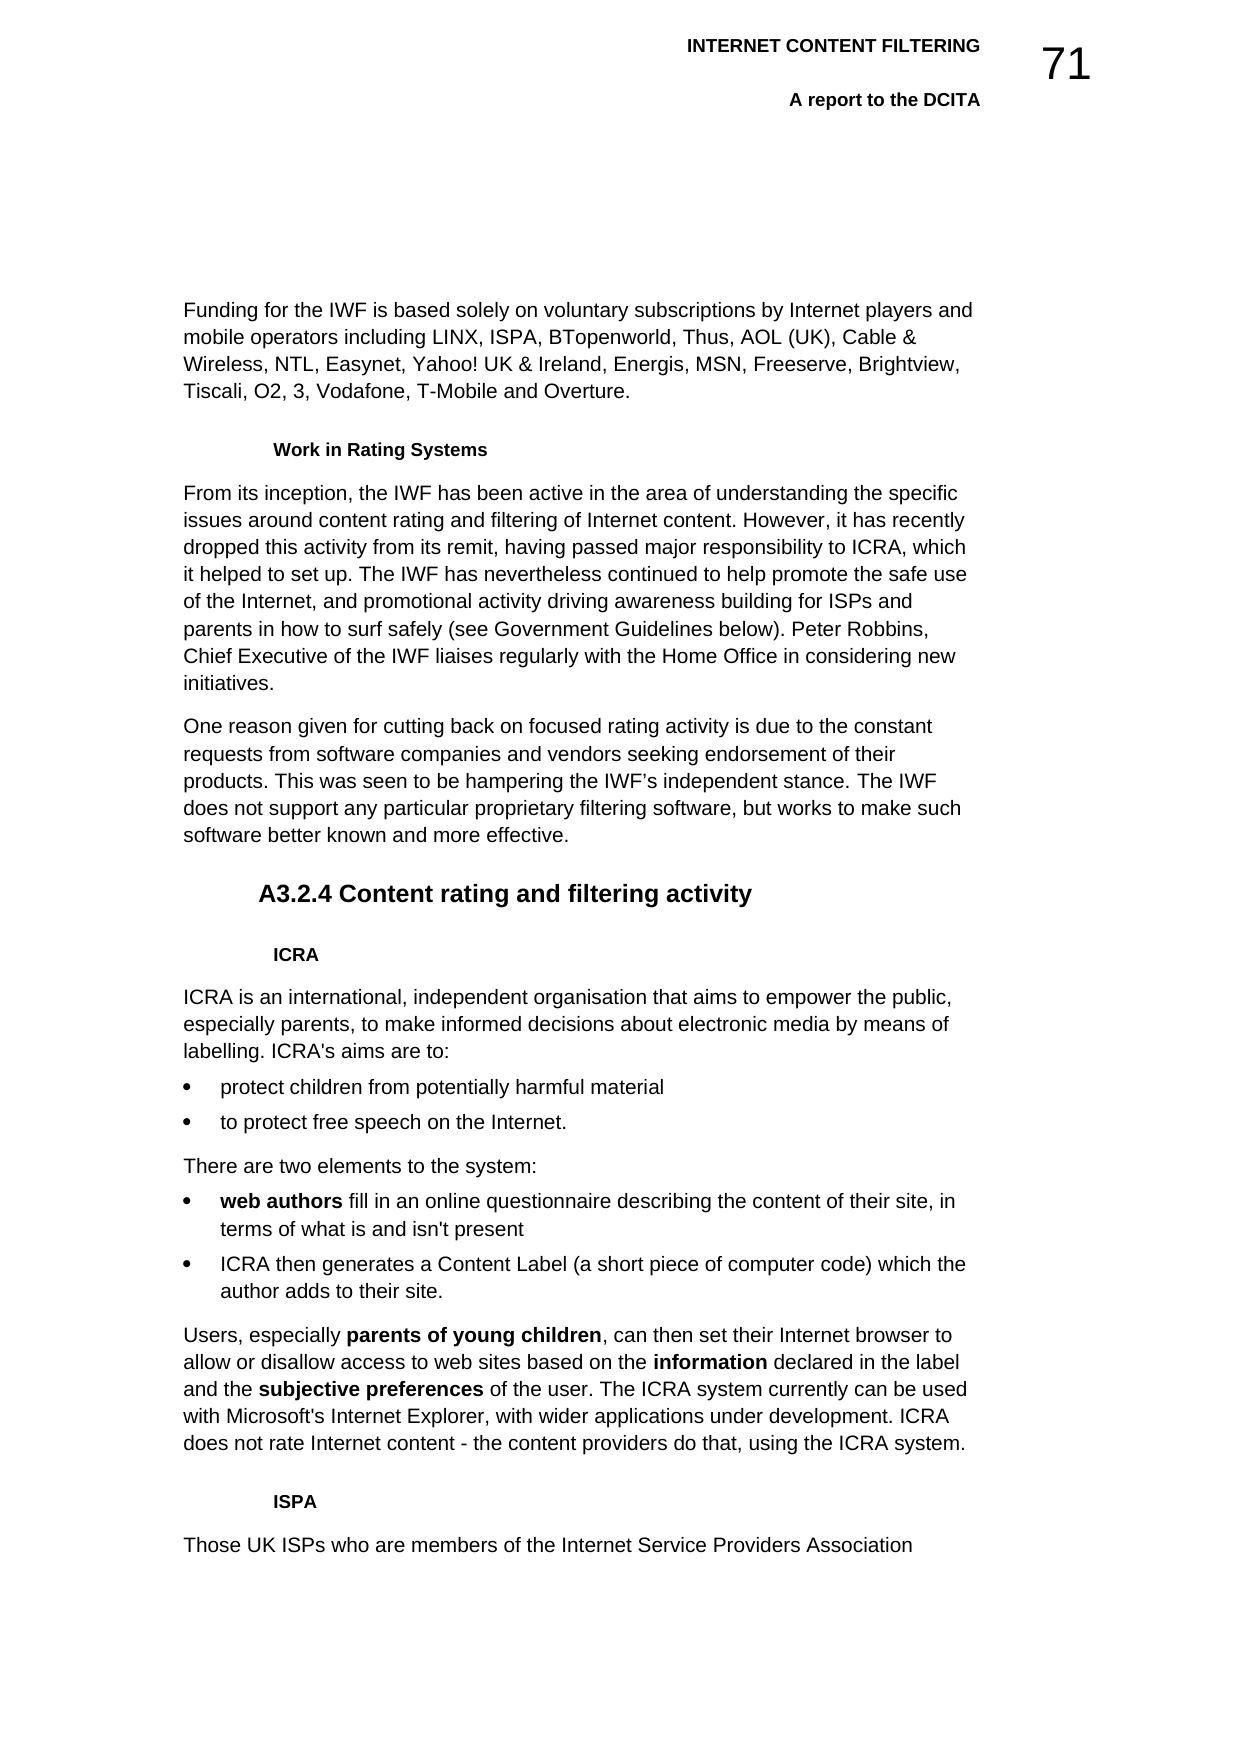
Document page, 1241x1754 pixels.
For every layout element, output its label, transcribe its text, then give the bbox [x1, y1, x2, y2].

subtitle Work in Rating Systems [183, 435, 975, 462]
text There are two elements to the system: [183, 1152, 975, 1179]
text Those UK ISPs who are members of the Internet Service Providers Association [183, 1531, 975, 1558]
text Funding for the IWF is based solely on voluntary subscriptions by Internet players and mobile operators including LINX, ISPA, BTopenworld, Thus, AOL (UK), Cable & Wireless, NTL, Easynet, Yahoo! UK & Ireland, Energis, MSN, Freeserve, Brightview, Tiscali, O2, 3, Vodafone, T-Mobile and Overture. [183, 296, 975, 404]
text ICRA is an international, independent organisation that aims to empower the public, especially parents, to make informed decisions about electronic media by means of labelling. ICRA's aims are to: [183, 983, 975, 1064]
subtitle ISPA [183, 1487, 975, 1514]
text From its inception, the IWF has been active in the area of understanding the specific issues around content rating and filtering of Internet content. However, it has recently dropped this activity from its remit, having passed major responsibility to ICRA, which it helped to set up. The IWF has nevertheless continued to help promote the safe use of the Internet, and promotional activity driving awareness building for ISPs and parents in how to surf safely (see Government Guidelines below). Peter Robbins, Chief Executive of the IWF liaises regularly with the Home Office in considering new initiatives. [183, 479, 975, 696]
list web authors fill in an online questionnaire describing the content of their site, in terms of what is and isn't present [183, 1187, 975, 1241]
text Users, especially parents of young children, can then set their Internet browser to allow or disallow access to web sites based on the information declared in the label and the subjective preferences of the user. The ICRA system currently can be used with Microsoft's Internet Explorer, with wider applications under development. ICRA does not rate Internet content - the content providers do that, using the ICRA system. [183, 1321, 975, 1456]
list protect children from potentially harmful material [183, 1073, 975, 1100]
list to protect free speech on the Internet. [183, 1108, 975, 1135]
subtitle A3.2.4 Content rating and filtering activity [183, 879, 975, 908]
subtitle ICRA [183, 939, 975, 966]
text One reason given for cutting back on focused rating activity is due to the constant requests from software companies and vendors seeking endorsement of their products. This was seen to be hampering the IWF’s independent stance. The IWF does not support any particular proprietary filtering software, but works to make such software better known and more effective. [183, 712, 975, 848]
list ICRA then generates a Content Label (a short piece of computer code) which the author adds to their site. [183, 1250, 975, 1304]
